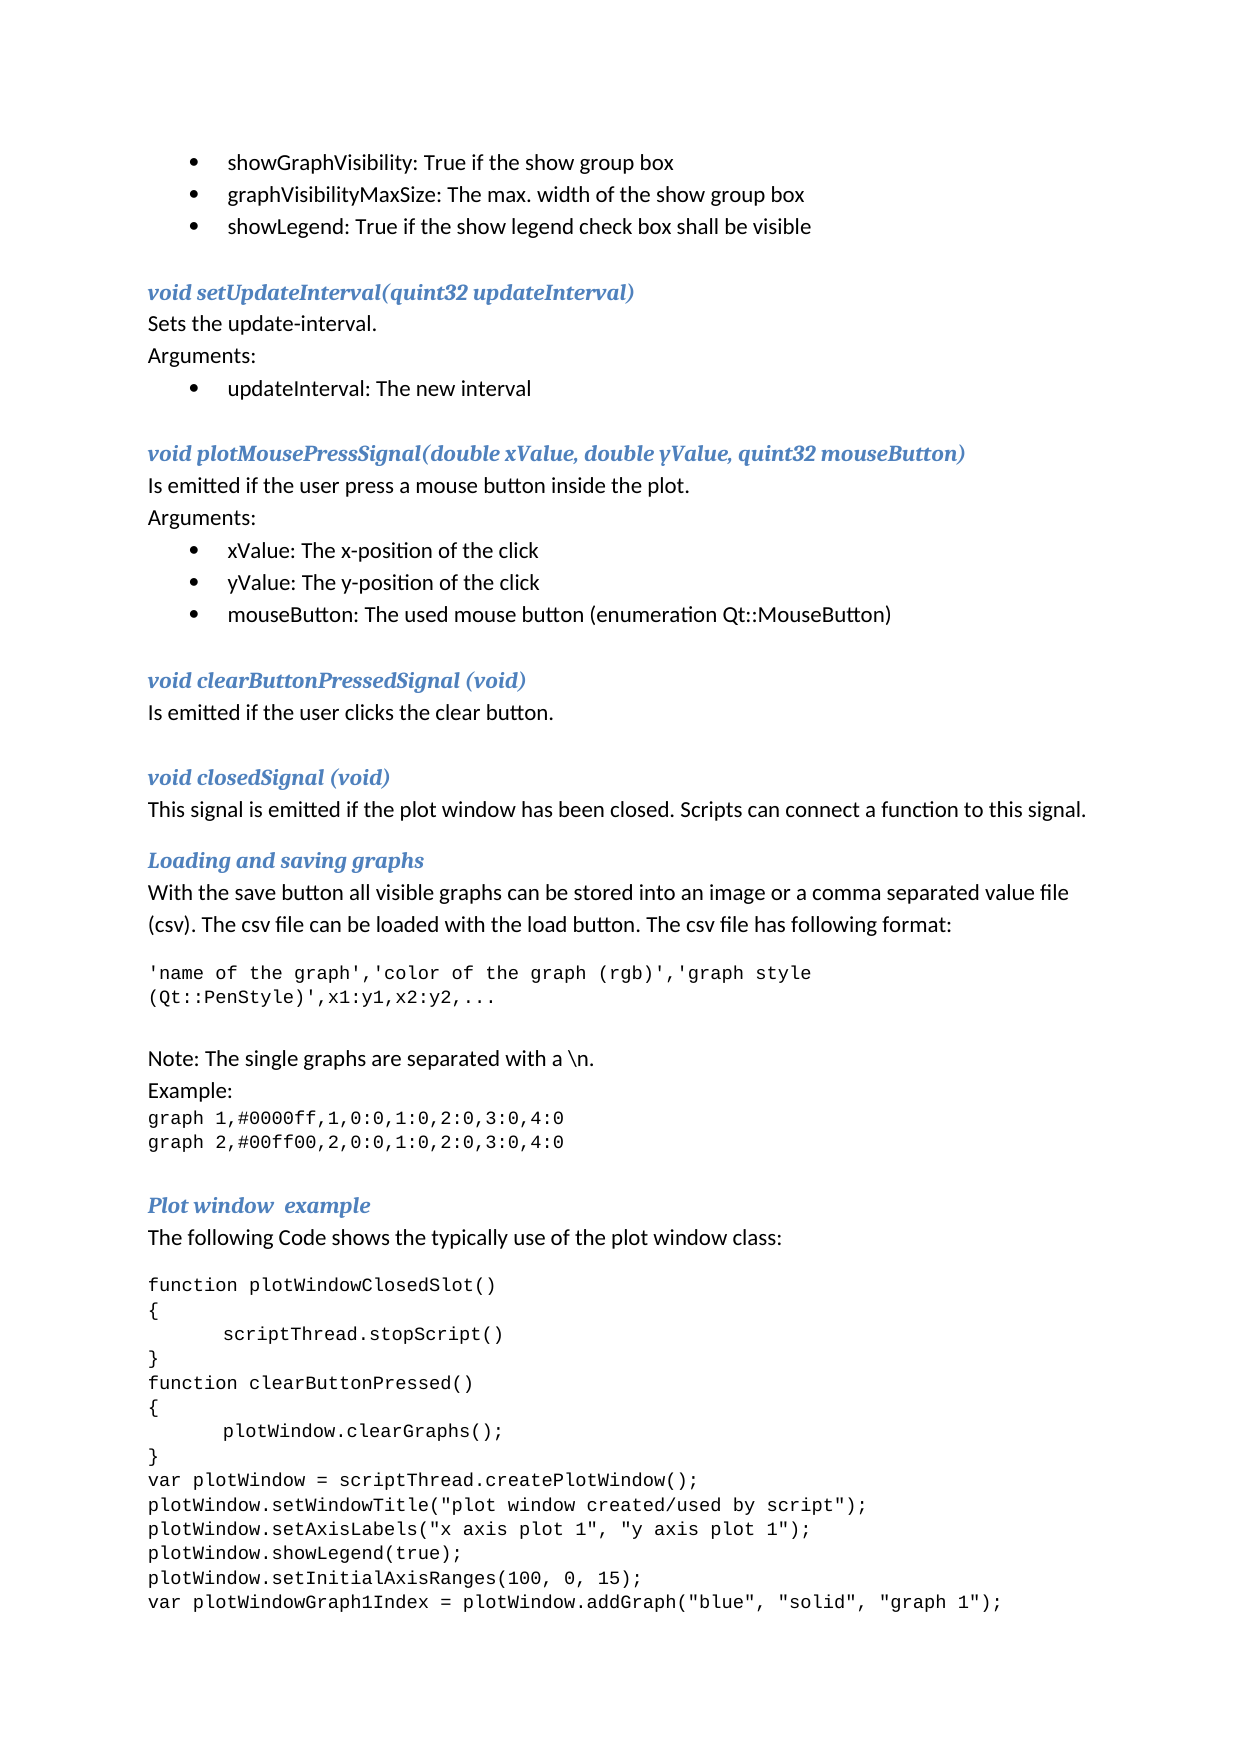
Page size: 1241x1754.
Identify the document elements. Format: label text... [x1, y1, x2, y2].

subtitle Loading and saving graphs [148, 848, 1093, 874]
text Is emitted if the user clicks the clear button. [148, 698, 1093, 726]
text graph 2,#00ff00,2,0:0,1:0,2:0,3:0,4:0 [148, 1133, 1093, 1154]
text function plotWindowClosedSlot() [148, 1276, 1093, 1297]
text With the save button all visible graphs can be stored into an image or a comma separated value file (csv). The csv file can be loaded with the load button. The csv file has following format: [148, 878, 1093, 938]
text var plotWindowGraph1Index = plotWindow.addGraph("blue", "solid", "graph 1"); [148, 1593, 1093, 1614]
text Arguments: [148, 342, 1093, 370]
text Arguments: [148, 503, 1093, 532]
text function clearButtonPressed() [148, 1373, 1093, 1395]
text Sets the update-interval. [148, 309, 1093, 337]
subtitle void setUpdateInterval(quint32 updateInterval) [148, 279, 1093, 306]
list showGraphVisibility: True if the show group box [190, 148, 1093, 176]
text 'name of the graph','color of the graph (rgb)','graph style (Qt::PenStyle)',x1:y1,x2:y2,... [148, 963, 1093, 1009]
text plotWindow.setInitialAxisRanges(100, 0, 15); [148, 1568, 1093, 1590]
subtitle void plotMousePressSignal(double xValue, double yValue, quint32 mouseButton) [148, 441, 1093, 467]
text plotWindow.setWindowTitle("plot window created/used by script"); [148, 1495, 1093, 1517]
list showLegend: True if the show legend check box shall be visible [190, 212, 1093, 240]
text graph 1,#0000ff,1,0:0,1:0,2:0,3:0,4:0 [148, 1109, 1093, 1130]
text } [148, 1447, 1093, 1468]
text } [148, 1349, 1093, 1370]
text { [148, 1300, 1093, 1322]
list xValue: The x-position of the click [190, 536, 1093, 564]
list updateInterval: The new interval [190, 374, 1093, 402]
text var plotWindow = scriptThread.createPlotWindow(); [148, 1471, 1093, 1492]
text Example: [148, 1077, 1093, 1105]
text plotWindow.setAxisLabels("x axis plot 1", "y axis plot 1"); [148, 1520, 1093, 1541]
text plotWindow.clearGraphs(); [148, 1422, 1093, 1443]
list yValue: The y-position of the click [190, 568, 1093, 596]
list mouseButton: The used mouse button (enumeration Qt::MouseButton) [190, 600, 1093, 628]
text scriptThread.stopScript() [148, 1325, 1093, 1346]
text The following Code shows the typically use of the plot window class: [148, 1223, 1093, 1251]
text plotWindow.showLegend(true); [148, 1544, 1093, 1565]
subtitle Plot window example [148, 1193, 1093, 1219]
subtitle void closedSignal (void) [148, 765, 1093, 791]
list graphVisibilityMaxSize: The max. width of the show group box [190, 180, 1093, 208]
text Note: The single graphs are separated with a \n. [148, 1044, 1093, 1072]
text Is emitted if the user press a mouse button inside the plot. [148, 471, 1093, 499]
subtitle void clearButtonPressedSignal (void) [148, 667, 1093, 694]
text This signal is emitted if the plot window has been closed. Scripts can connect a function to this signal. [148, 795, 1093, 823]
text { [148, 1398, 1093, 1419]
